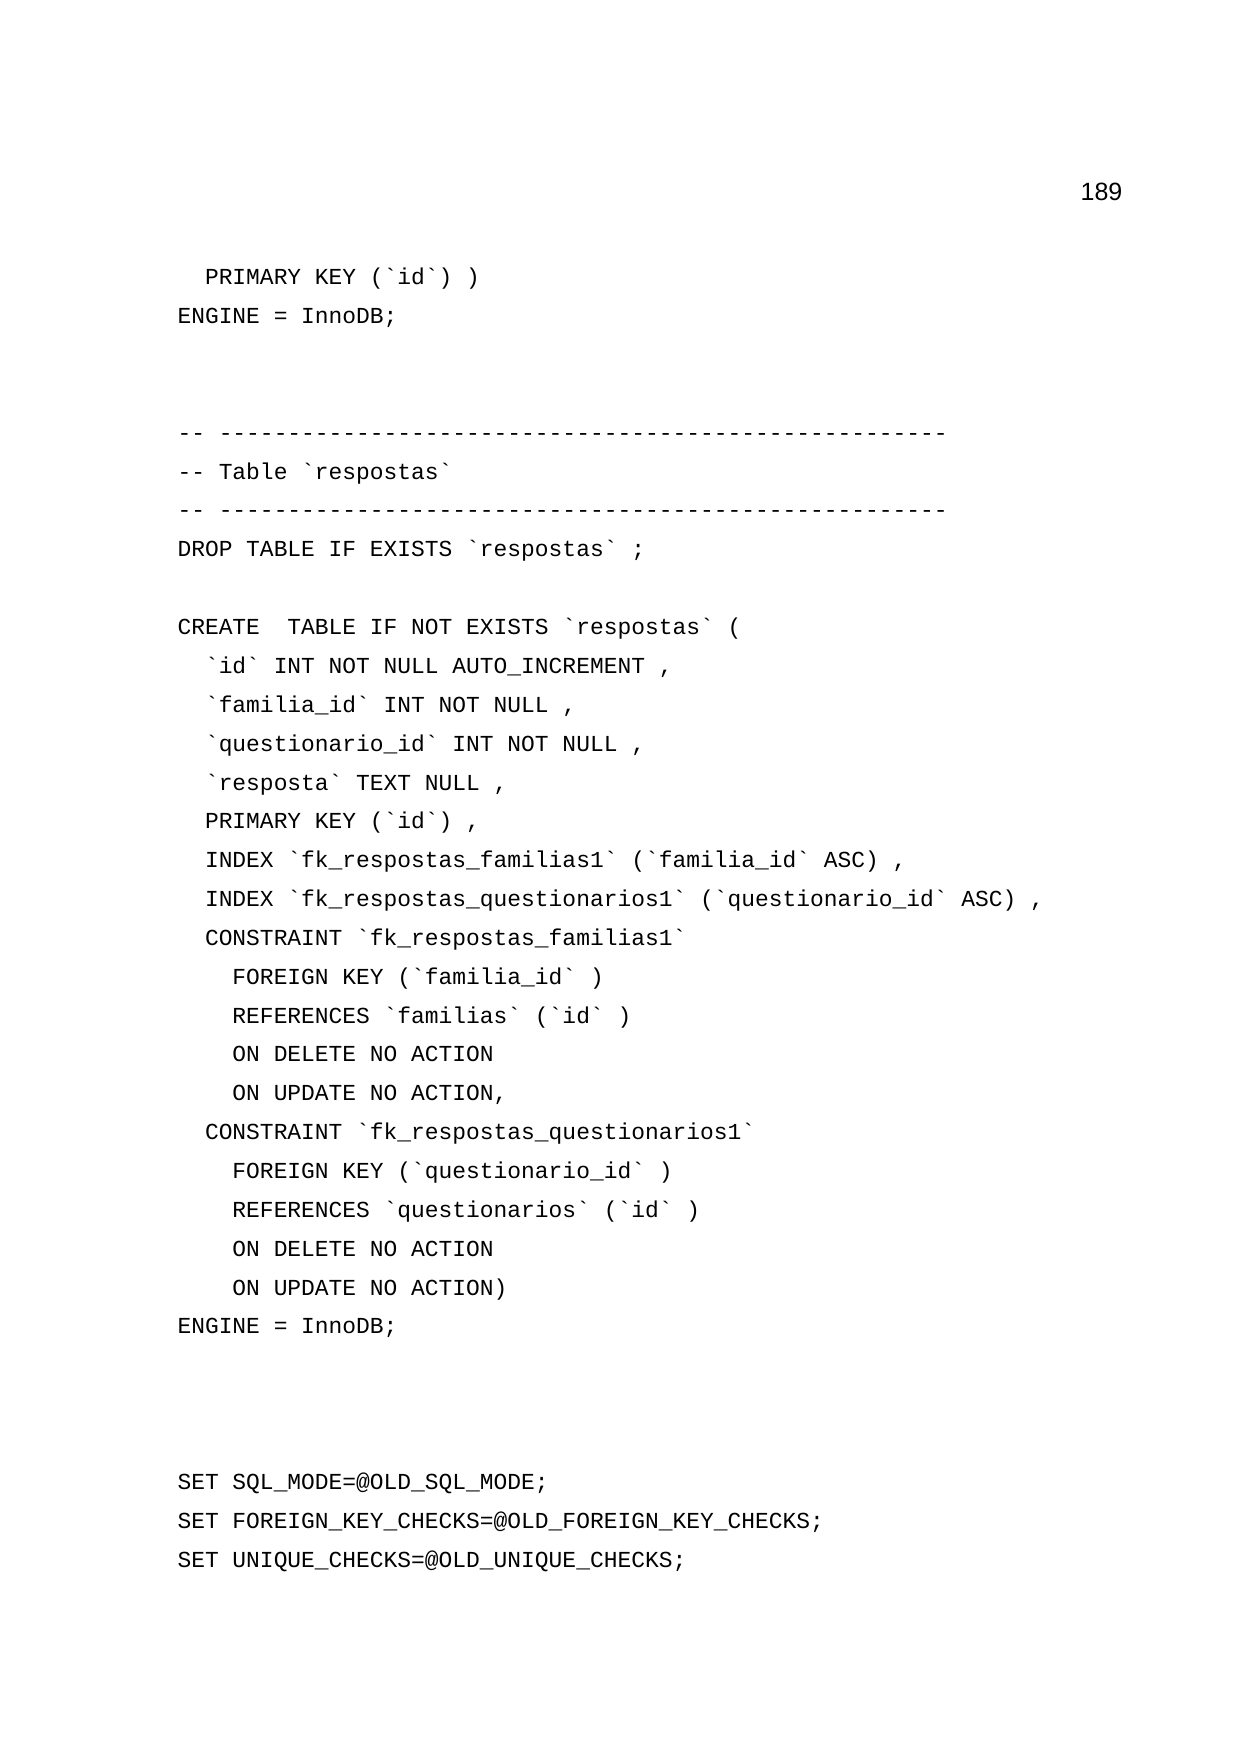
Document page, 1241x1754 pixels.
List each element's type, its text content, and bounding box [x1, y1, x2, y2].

text SET SQL_MODE=@OLD_SQL_MODE; [177, 1470, 1122, 1496]
text ON UPDATE NO ACTION, [177, 1082, 1122, 1108]
text ENGINE = InnoDB; [177, 304, 1122, 331]
text INDEX `fk_respostas_questionarios1` (`questionario_id` ASC) , [177, 887, 1122, 913]
text FOREIGN KEY (`familia_id` ) [177, 965, 1122, 991]
text -- ----------------------------------------------------- [177, 499, 1122, 525]
text ENGINE = InnoDB; [177, 1315, 1122, 1341]
text REFERENCES `questionarios` (`id` ) [177, 1198, 1122, 1224]
text PRIMARY KEY (`id`) ) [177, 266, 1122, 292]
text CREATE TABLE IF NOT EXISTS `respostas` ( [177, 615, 1122, 641]
text ON DELETE NO ACTION [177, 1237, 1122, 1263]
text CONSTRAINT `fk_respostas_familias1` [177, 926, 1122, 952]
text `resposta` TEXT NULL , [177, 771, 1122, 797]
text `familia_id` INT NOT NULL , [177, 693, 1122, 719]
text ON DELETE NO ACTION [177, 1043, 1122, 1069]
text `questionario_id` INT NOT NULL , [177, 732, 1122, 758]
text FOREIGN KEY (`questionario_id` ) [177, 1159, 1122, 1185]
text DROP TABLE IF EXISTS `respostas` ; [177, 538, 1122, 564]
text SET FOREIGN_KEY_CHECKS=@OLD_FOREIGN_KEY_CHECKS; [177, 1509, 1122, 1535]
text CONSTRAINT `fk_respostas_questionarios1` [177, 1121, 1122, 1146]
text SET UNIQUE_CHECKS=@OLD_UNIQUE_CHECKS; [177, 1548, 1122, 1574]
text `id` INT NOT NULL AUTO_INCREMENT , [177, 654, 1122, 680]
text -- ----------------------------------------------------- [177, 421, 1122, 447]
text -- Table `respostas` [177, 460, 1122, 486]
text PRIMARY KEY (`id`) , [177, 810, 1122, 836]
text ON UPDATE NO ACTION) [177, 1276, 1122, 1302]
text REFERENCES `familias` (`id` ) [177, 1004, 1122, 1030]
text INDEX `fk_respostas_familias1` (`familia_id` ASC) , [177, 848, 1122, 874]
